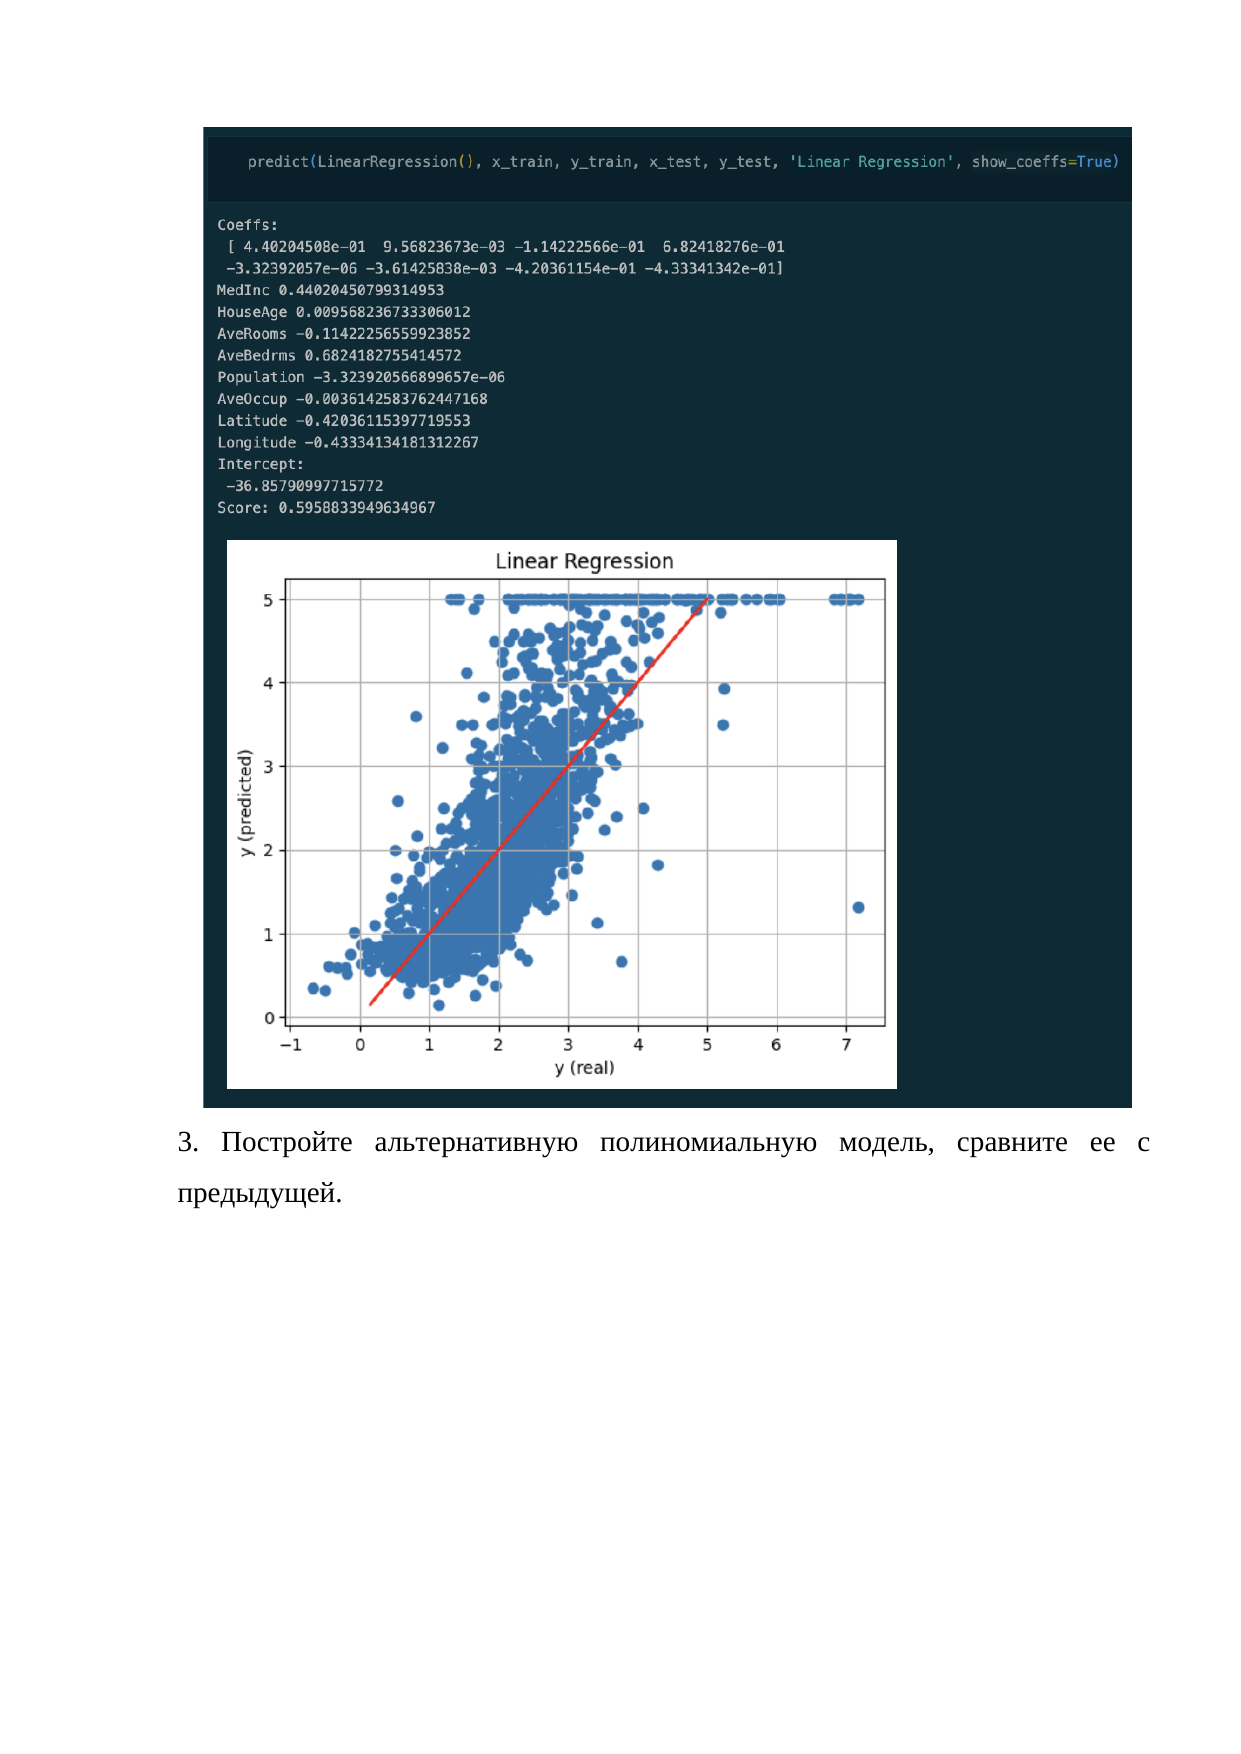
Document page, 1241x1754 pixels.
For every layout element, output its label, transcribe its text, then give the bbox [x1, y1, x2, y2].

picture [203, 127, 1132, 1108]
text 3. Постройте альтернативную полиномиальную модель, сравните ее с предыдущей. [177, 118, 1152, 1208]
